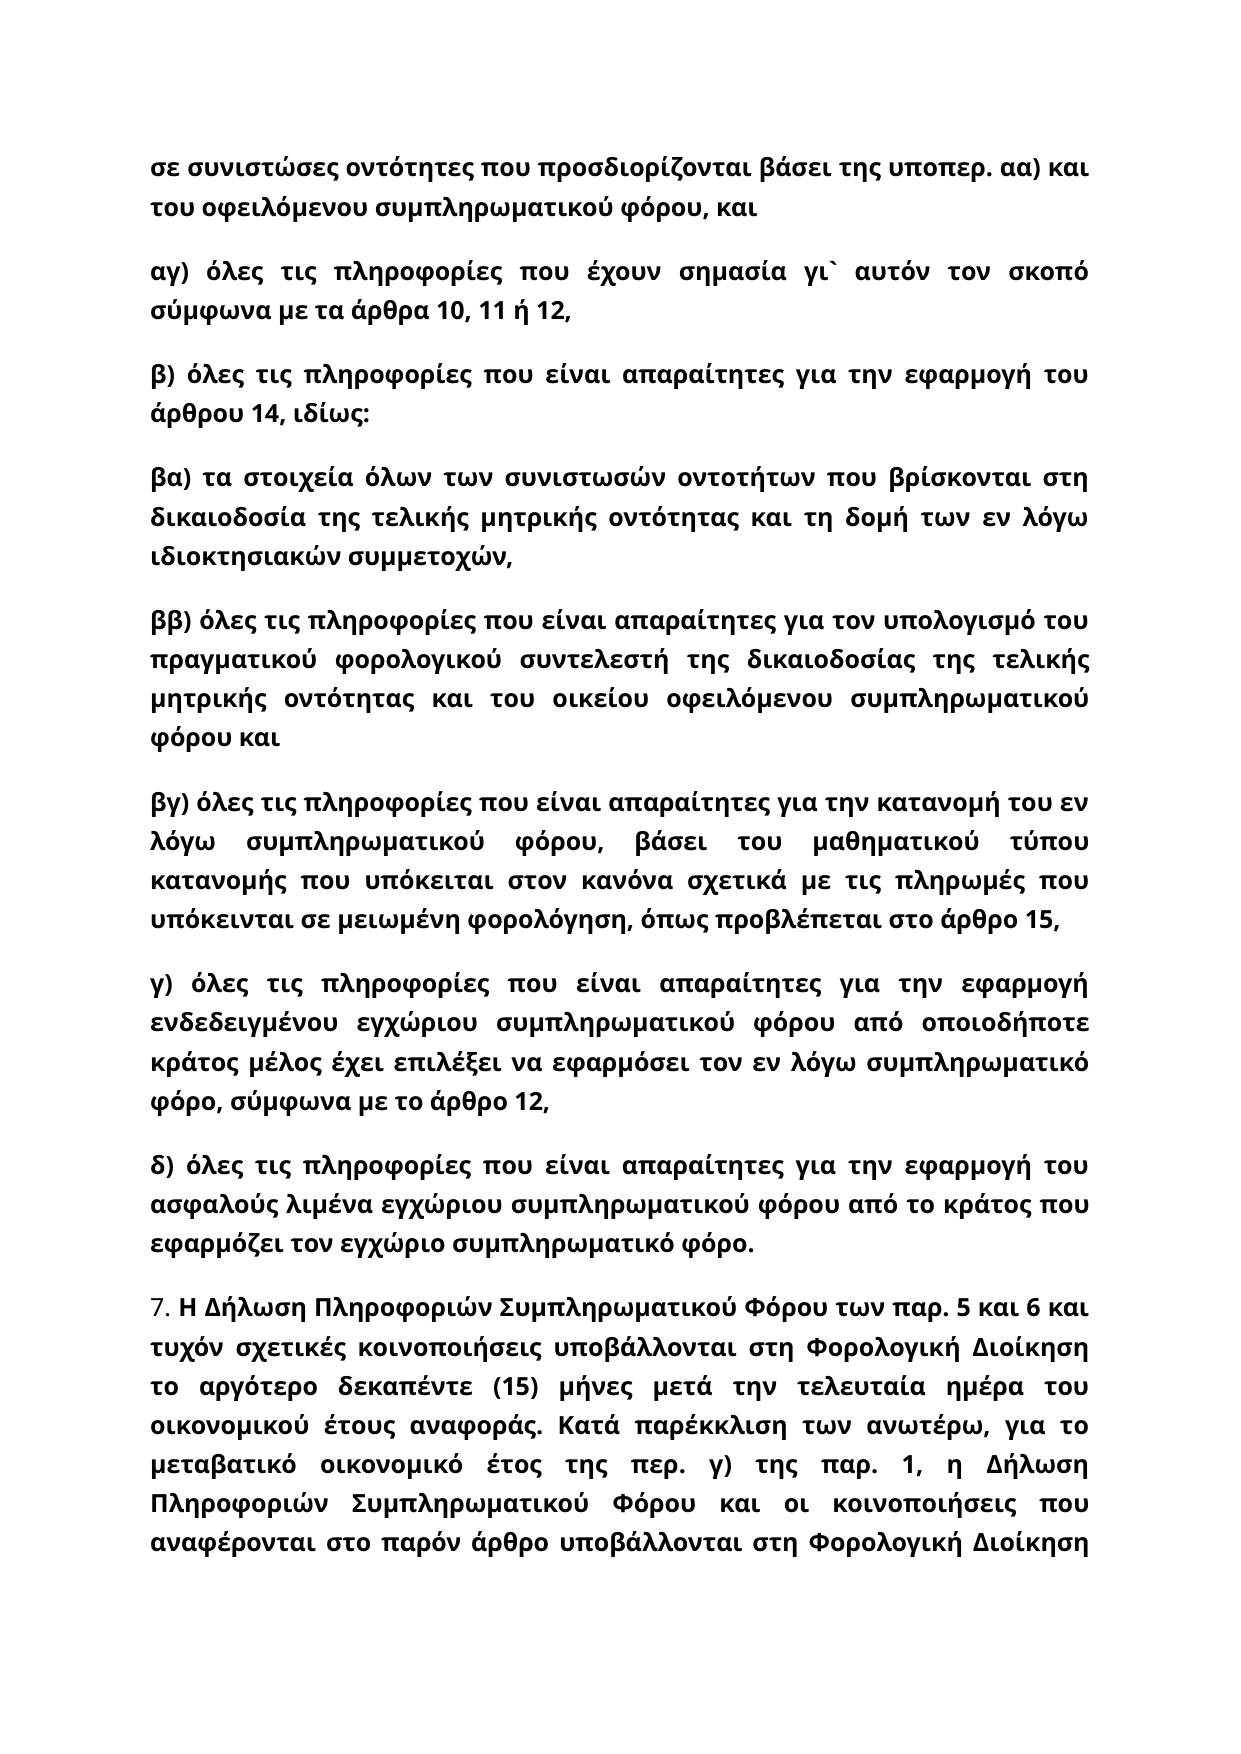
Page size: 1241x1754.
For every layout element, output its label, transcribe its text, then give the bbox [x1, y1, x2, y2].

text βα) τα στοιχεία όλων των συνιστωσών οντοτήτων που βρίσκονται στη δικαιοδοσία της τελικής μητρικής οντότητας και τη δομή των εν λόγω ιδιοκτησιακών συμμετοχών, [150, 460, 1090, 572]
text ββ) όλες τις πληροφορίες που είναι απαραίτητες για τον υπολογισμό του πραγματικού φορολογικού συντελεστή της δικαιοδοσίας της τελικής μητρικής οντότητας και του οικείου οφειλόμενου συμπληρωματικού φόρου και [150, 602, 1090, 754]
text γ) όλες τις πληροφορίες που είναι απαραίτητες για την εφαρμογή ενδεδειγμένου εγχώριου συμπληρωματικού φόρου από οποιοδήποτε κράτος μέλος έχει επιλέξει να εφαρμόσει τον εν λόγω συμπληρωματικό φόρο, σύμφωνα με το άρθρο 12, [150, 966, 1090, 1117]
text β) όλες τις πληροφορίες που είναι απαραίτητες για την εφαρμογή του άρθρου 14, ιδίως: [150, 357, 1090, 430]
text σε συνιστώσες οντότητες που προσδιορίζονται βάσει της υποπερ. αα) και του οφειλόμενου συμπληρωματικού φόρου, και [150, 150, 1090, 223]
text βγ) όλες τις πληροφορίες που είναι απαραίτητες για την κατανομή του εν λόγω συμπληρωματικού φόρου, βάσει του μαθηματικού τύπου κατανομής που υπόκειται στον κανόνα σχετικά με τις πληρωμές που υπόκεινται σε μειωμένη φορολόγηση, όπως προβλέπεται στο άρθρο 15, [150, 784, 1090, 936]
text 7. Η Δήλωση Πληροφοριών Συμπληρωματικού Φόρου των παρ. 5 και 6 και τυχόν σχετικές κοινοποιήσεις υποβάλλονται στη Φορολογική Διοίκηση το αργότερο δεκαπέντε (15) μήνες μετά την τελευταία ημέρα του οικονομικού έτους αναφοράς. Κατά παρέκκλιση των ανωτέρω, για το μεταβατικό οικονομικό έτος της περ. γ) της παρ. 1, η Δήλωση Πληροφοριών Συμπληρωματικού Φόρου και οι κοινοποιήσεις που αναφέρονται στο παρόν άρθρο υποβάλλονται στη Φορολογική Διοίκηση [150, 1290, 1090, 1559]
text δ) όλες τις πληροφορίες που είναι απαραίτητες για την εφαρμογή του ασφαλούς λιμένα εγχώριου συμπληρωματικού φόρου από το κράτος που εφαρμόζει τον εγχώριο συμπληρωματικό φόρο. [150, 1147, 1090, 1260]
text αγ) όλες τις πληροφορίες που έχουν σημασία γι` αυτόν τον σκοπό σύμφωνα με τα άρθρα 10, 11 ή 12, [150, 253, 1090, 327]
